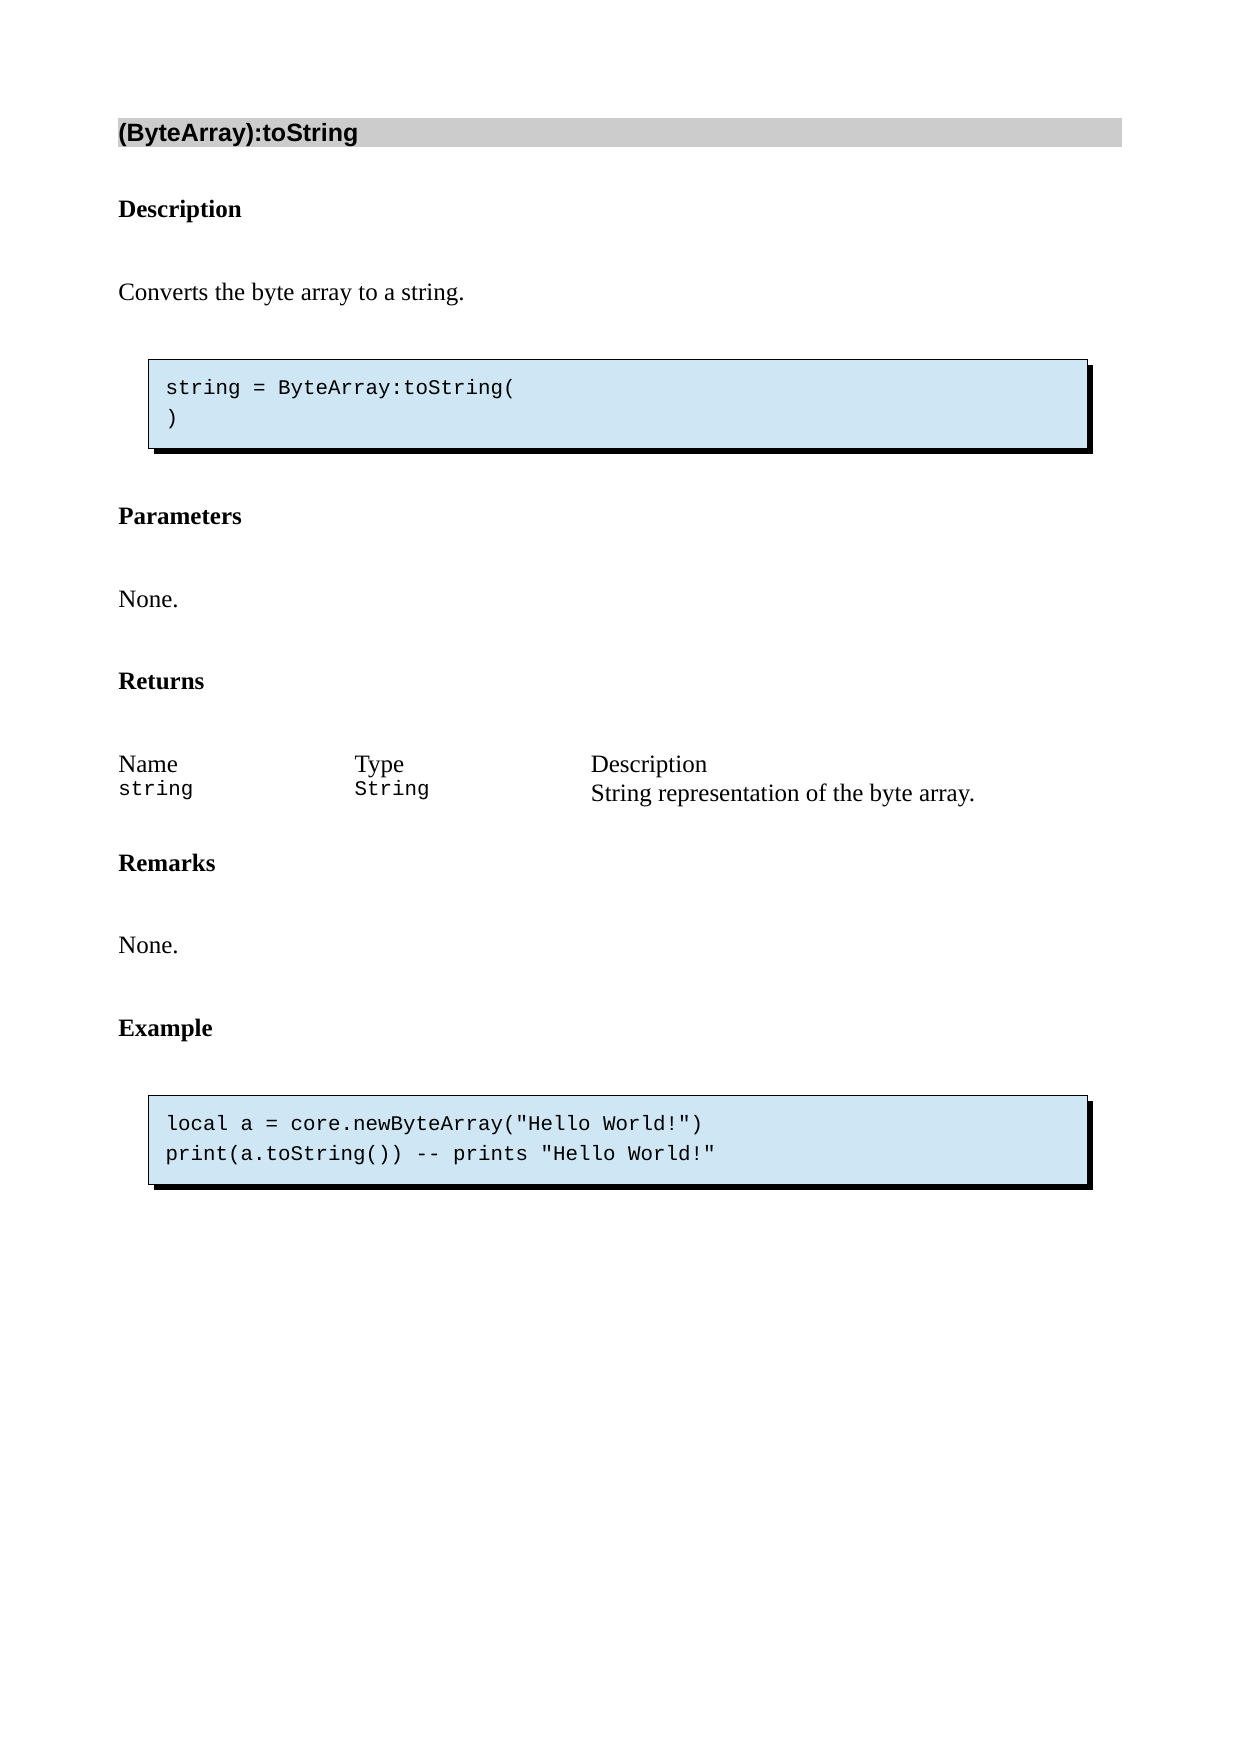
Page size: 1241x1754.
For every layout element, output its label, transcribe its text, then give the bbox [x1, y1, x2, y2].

table_header Name [118, 749, 354, 778]
table_cell string [118, 778, 354, 806]
text print(a.toString()) -- prints "Hello World!" [149, 1125, 1087, 1184]
table_header Description [591, 749, 1122, 778]
table_header Type [354, 749, 591, 778]
text None. [118, 584, 1122, 613]
table_cell String representation of the byte array. [591, 778, 1122, 806]
text Returns [118, 666, 1122, 695]
text string = ByteArray:toString( [149, 360, 1087, 389]
text Example [118, 1013, 1122, 1041]
text Remarks [118, 848, 1122, 876]
text local a = core.newByteArray("Hello World!") [149, 1096, 1087, 1125]
text Description [118, 194, 1122, 223]
text Converts the byte array to a string. [118, 277, 1122, 306]
text None. [118, 930, 1122, 959]
table_cell String [354, 778, 591, 806]
subtitle (ByteArray):toString [118, 118, 1122, 147]
text Parameters [118, 501, 1122, 530]
text ) [149, 389, 1087, 448]
